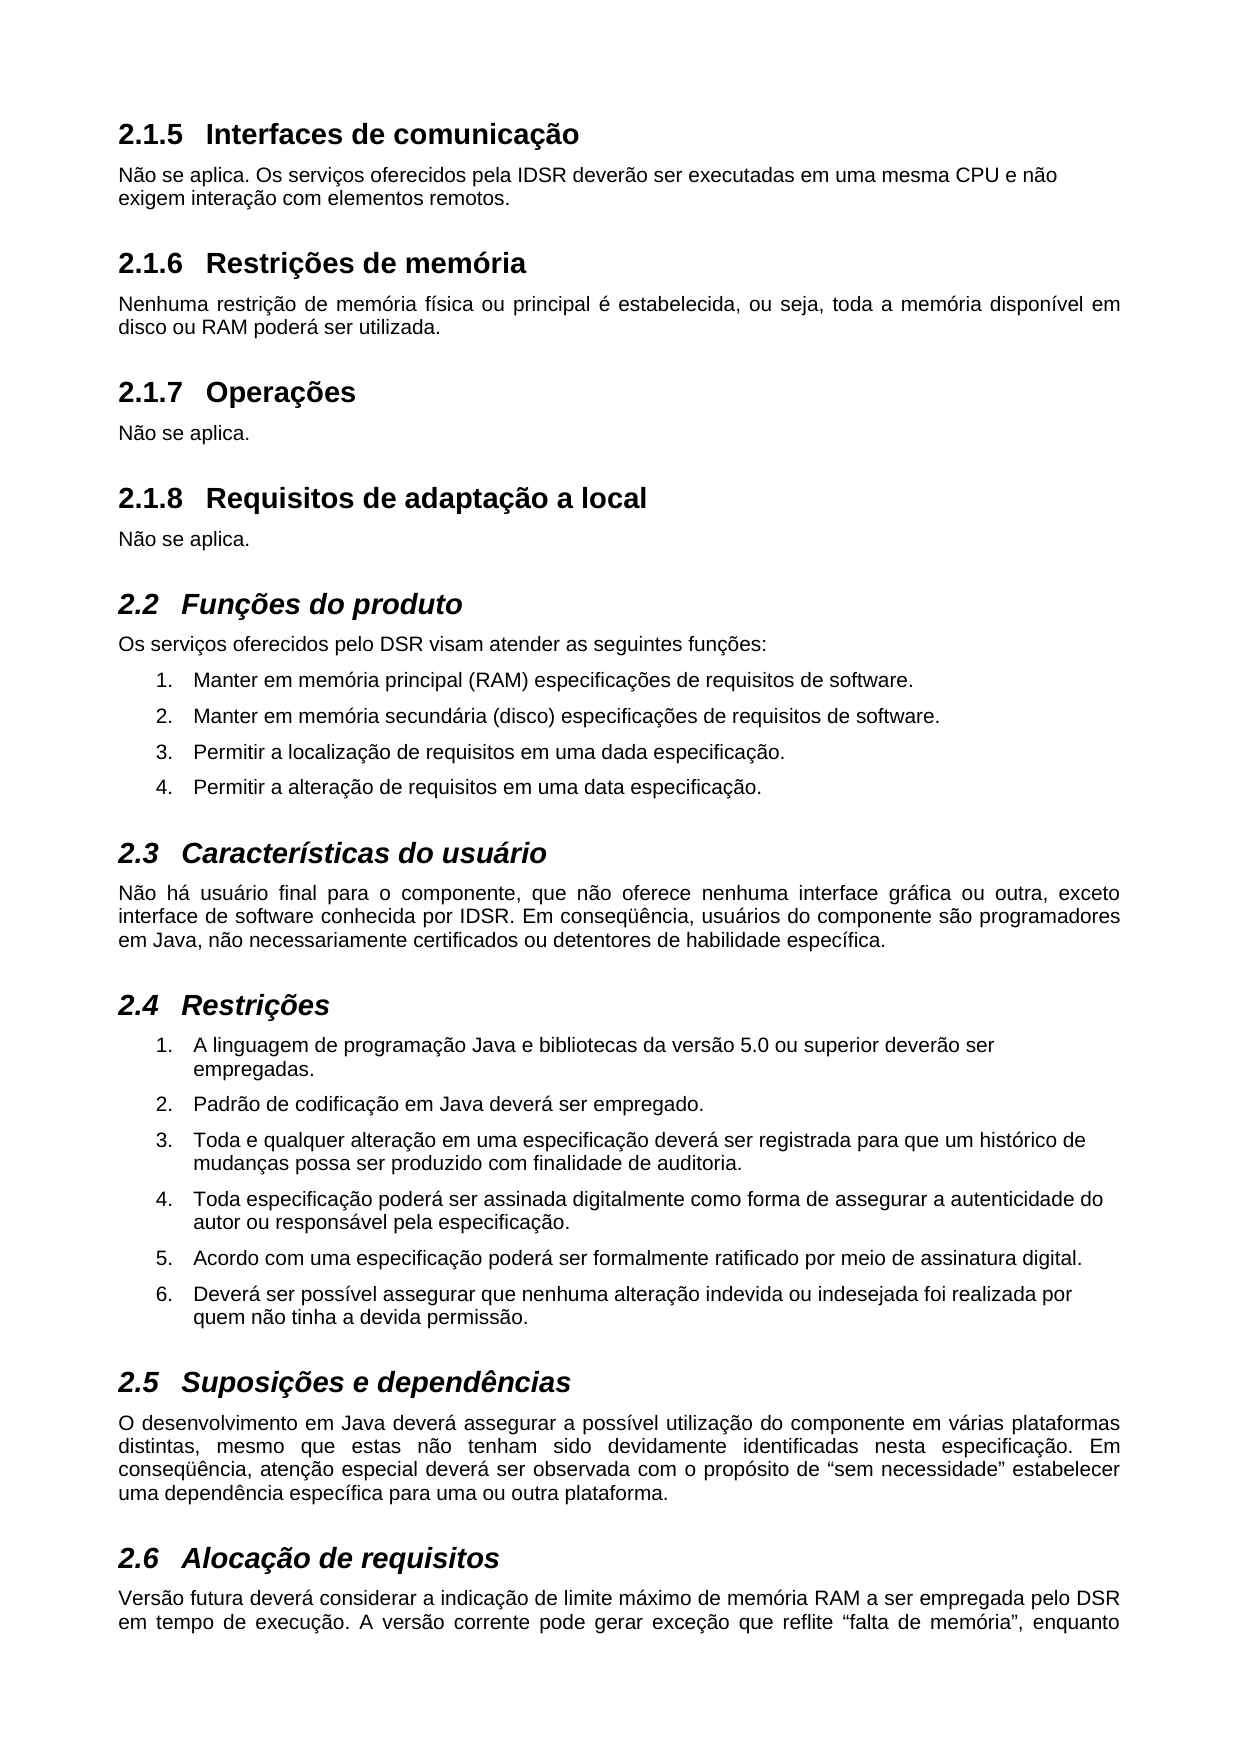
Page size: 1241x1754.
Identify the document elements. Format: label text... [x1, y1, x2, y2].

list Toda e qualquer alteração em uma especificação deverá ser registrada para que um histórico de mudanças possa ser produzido com finalidade de auditoria. [156, 1129, 1122, 1175]
list Toda especificação poderá ser assinada digitalmente como forma de assegurar a autenticidade do autor ou responsável pela especificação. [156, 1188, 1122, 1234]
list Deverá ser possível assegurar que nenhuma alteração indevida ou indesejada foi realizada por quem não tinha a devida permissão. [156, 1282, 1122, 1329]
subtitle Alocação de requisitos [118, 1542, 1122, 1574]
text Os serviços oferecidos pelo DSR visam atender as seguintes funções: [118, 633, 1122, 656]
list Permitir a alteração de requisitos em uma data especificação. [156, 776, 1122, 799]
subtitle Restrições [118, 989, 1122, 1022]
list A linguagem de programação Java e bibliotecas da versão 5.0 ou superior deverão ser empregadas. [156, 1034, 1122, 1081]
subtitle Funções do produto [118, 588, 1122, 621]
list Acordo com uma especificação poderá ser formalmente ratificado por meio de assinatura digital. [156, 1247, 1122, 1270]
list Padrão de codificação em Java deverá ser empregado. [156, 1093, 1122, 1116]
list Manter em memória secundária (disco) especificações de requisitos de software. [156, 704, 1122, 728]
text Não se aplica. Os serviços oferecidos pela IDSR deverão ser executadas em uma mesma CPU e não exigem interação com elementos remotos. [118, 163, 1122, 210]
subtitle Suposições e dependências [118, 1366, 1122, 1399]
subtitle Características do usuário [118, 837, 1122, 869]
subtitle Requisitos de adaptação a local [118, 482, 1122, 515]
text Não há usuário final para o componente, que não oferece nenhuma interface gráfica ou outra, exceto interface de software conhecida por IDSR. Em conseqüência, usuários do componente são programadores em Java, não necessariamente certificados ou detentores de habilidade específica. [118, 882, 1122, 951]
subtitle Operações [118, 376, 1122, 409]
subtitle Interfaces de comunicação [118, 118, 1122, 151]
text Nenhuma restrição de memória física ou principal é estabelecida, ou seja, toda a memória disponível em disco ou RAM poderá ser utilizada. [118, 292, 1122, 339]
text Não se aplica. [118, 421, 1122, 444]
text Versão futura deverá considerar a indicação de limite máximo de memória RAM a ser empregada pelo DSR em tempo de execução. A versão corrente pode gerar exceção que reflite “falta de memória”, enquanto [118, 1587, 1122, 1633]
text O desenvolvimento em Java deverá assegurar a possível utilização do componente em várias plataformas distintas, mesmo que estas não tenham sido devidamente identificadas nesta especificação. Em conseqüência, atenção especial deverá ser observada com o propósito de “sem necessidade” estabelecer uma dependência específica para uma ou outra plataforma. [118, 1411, 1122, 1504]
list Manter em memória principal (RAM) especificações de requisitos de software. [156, 669, 1122, 692]
text Não se aplica. [118, 527, 1122, 550]
subtitle Restrições de memória [118, 247, 1122, 280]
list Permitir a localização de requisitos em uma dada especificação. [156, 740, 1122, 763]
